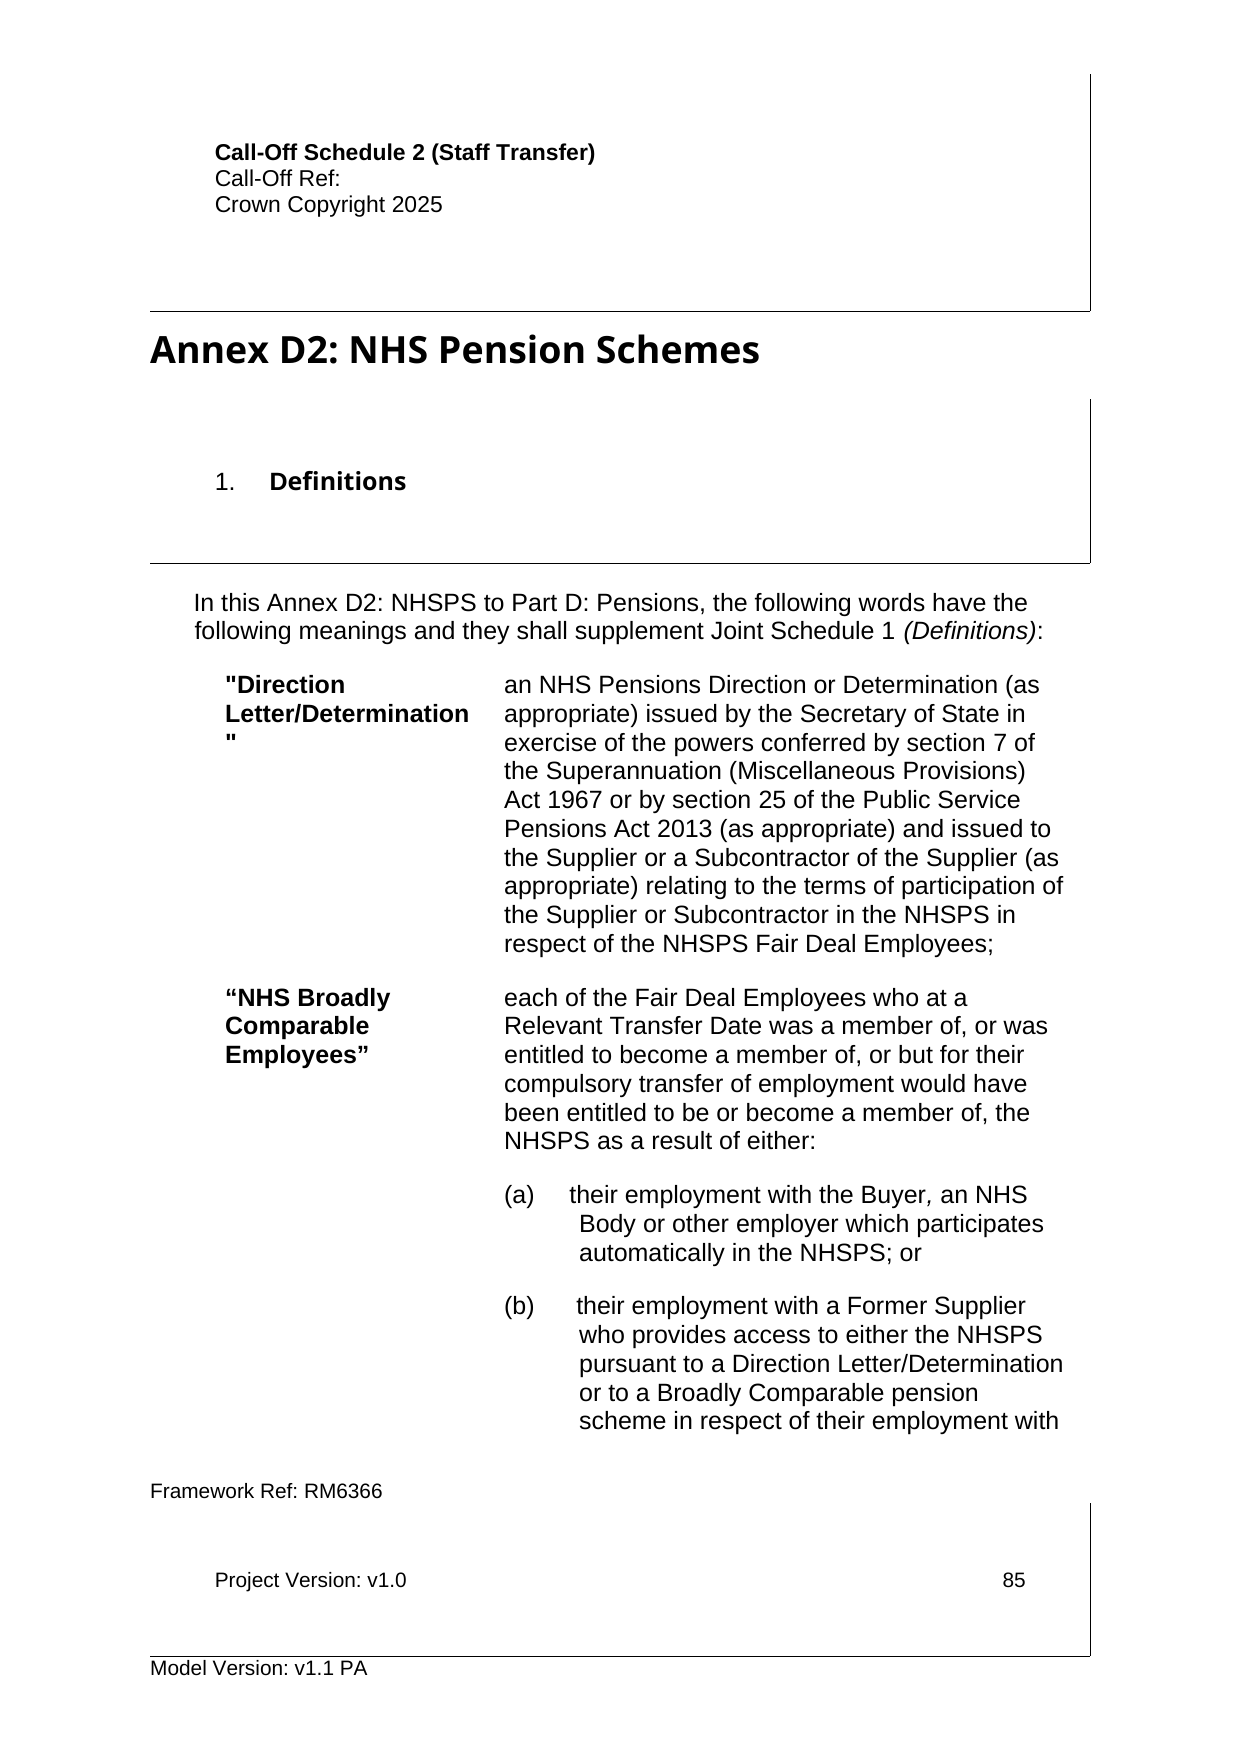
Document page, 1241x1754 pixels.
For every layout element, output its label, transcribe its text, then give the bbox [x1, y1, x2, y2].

text Annex D2: NHS Pension Schemes [150, 323, 1090, 374]
text In this Annex D2: NHSPS to Part D: Pensions, the following words have the following meanings and they shall supplement Joint Schedule 1 (Definitions): [193, 588, 1090, 645]
list Definitions [150, 399, 1090, 563]
table_cell “NHS Broadly Comparable Employees” [138, 970, 492, 1435]
table_header an NHS Pensions Direction or Determination (as appropriate) issued by the Secretary of State in exercise of the powers conferred by section 7 of the Superannuation (Miscellaneous Provisions) Act 1967 or by section 25 of the Public Service Pensions Act 2013 (as appropriate) and issued to the Supplier or a Subcontractor of the Supplier (as appropriate) relating to the terms of participation of the Supplier or Subcontractor in the NHSPS in respect of the NHSPS Fair Deal Employees; [492, 658, 1078, 970]
table_header "Direction Letter/Determination" [138, 658, 492, 970]
table_cell each of the Fair Deal Employees who at a Relevant Transfer Date was a member of, or was entitled to become a member of, or but for their compulsory transfer of employment would have been entitled to be or become a member of, the NHSPS as a result of either: (a) their employment with the Buyer, an NHS Body or other employer which participates automatically in the NHSPS; or (b) their employment with a Former Supplier who provides access to either the NHSPS pursuant to a Direction Letter/Determination or to a Broadly Comparable pension scheme in respect of their employment with [492, 970, 1078, 1435]
